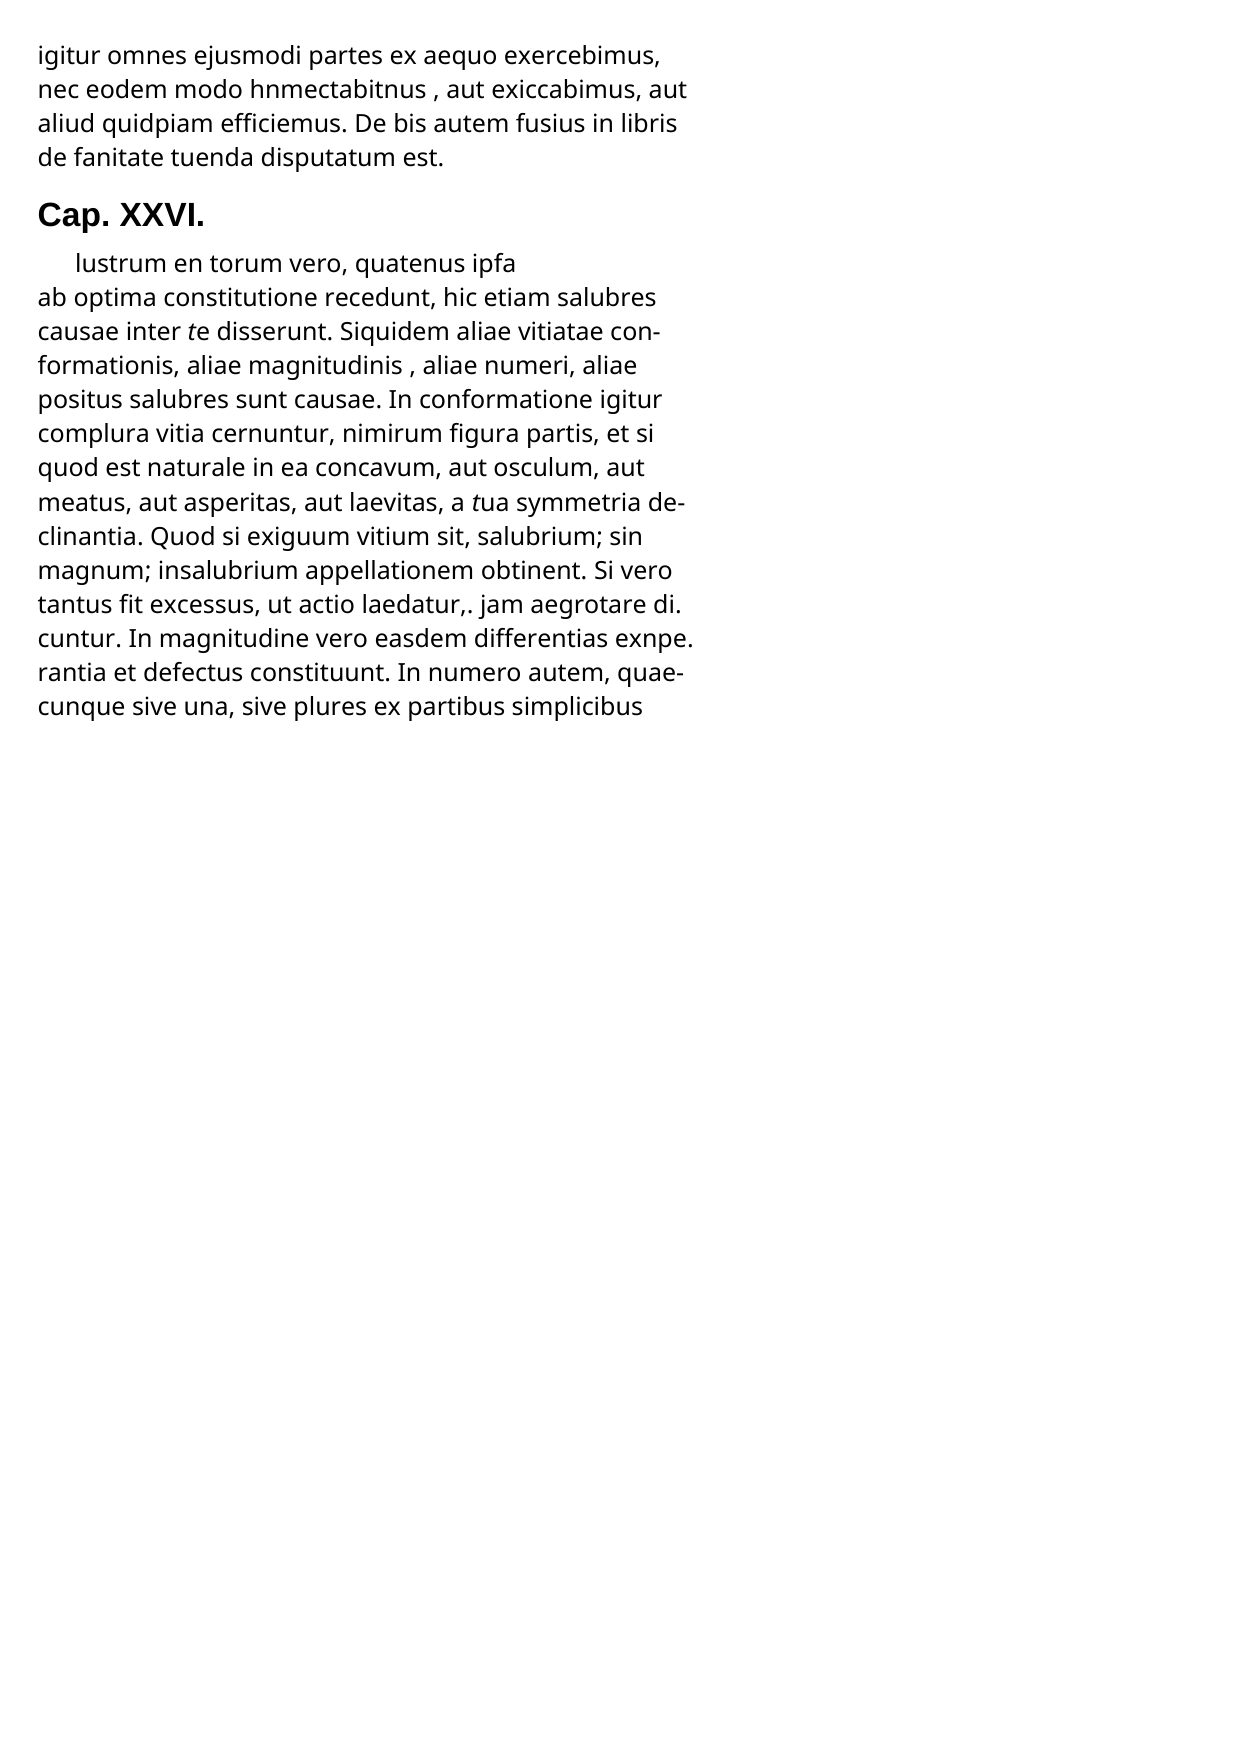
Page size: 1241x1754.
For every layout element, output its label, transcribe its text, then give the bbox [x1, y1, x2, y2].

subtitle Cap. XXVI. [37, 194, 1203, 233]
text lustrum en torum vero, quatenus ipfa ab optima constitutione recedunt, hic etiam salubres causae inter te disserunt. Siquidem aliae vitiatae con- formationis, aliae magnitudinis , aliae numeri, aliae positus salubres sunt causae. In conformatione igitur complura vitia cernuntur, nimirum figura partis, et si quod est naturale in ea concavum, aut osculum, aut meatus, aut asperitas, aut laevitas, a tua symmetria de- clinantia. Quod si exiguum vitium sit, salubrium; sin magnum; insalubrium appellationem obtinent. Si vero tantus fit excessus, ut actio laedatur,. jam aegrotare di. cuntur. In magnitudine vero easdem differentias exnpe. rantia et defectus constituunt. In numero autem, quae- cunque sive una, sive plures ex partibus simplicibus [37, 246, 1203, 723]
text igitur omnes ejusmodi partes ex aequo exercebimus, nec eodem modo hnmectabitnus , aut exiccabimus, aut aliud quidpiam efficiemus. De bis autem fusius in libris de fanitate tuenda disputatum est. [37, 37, 1203, 174]
